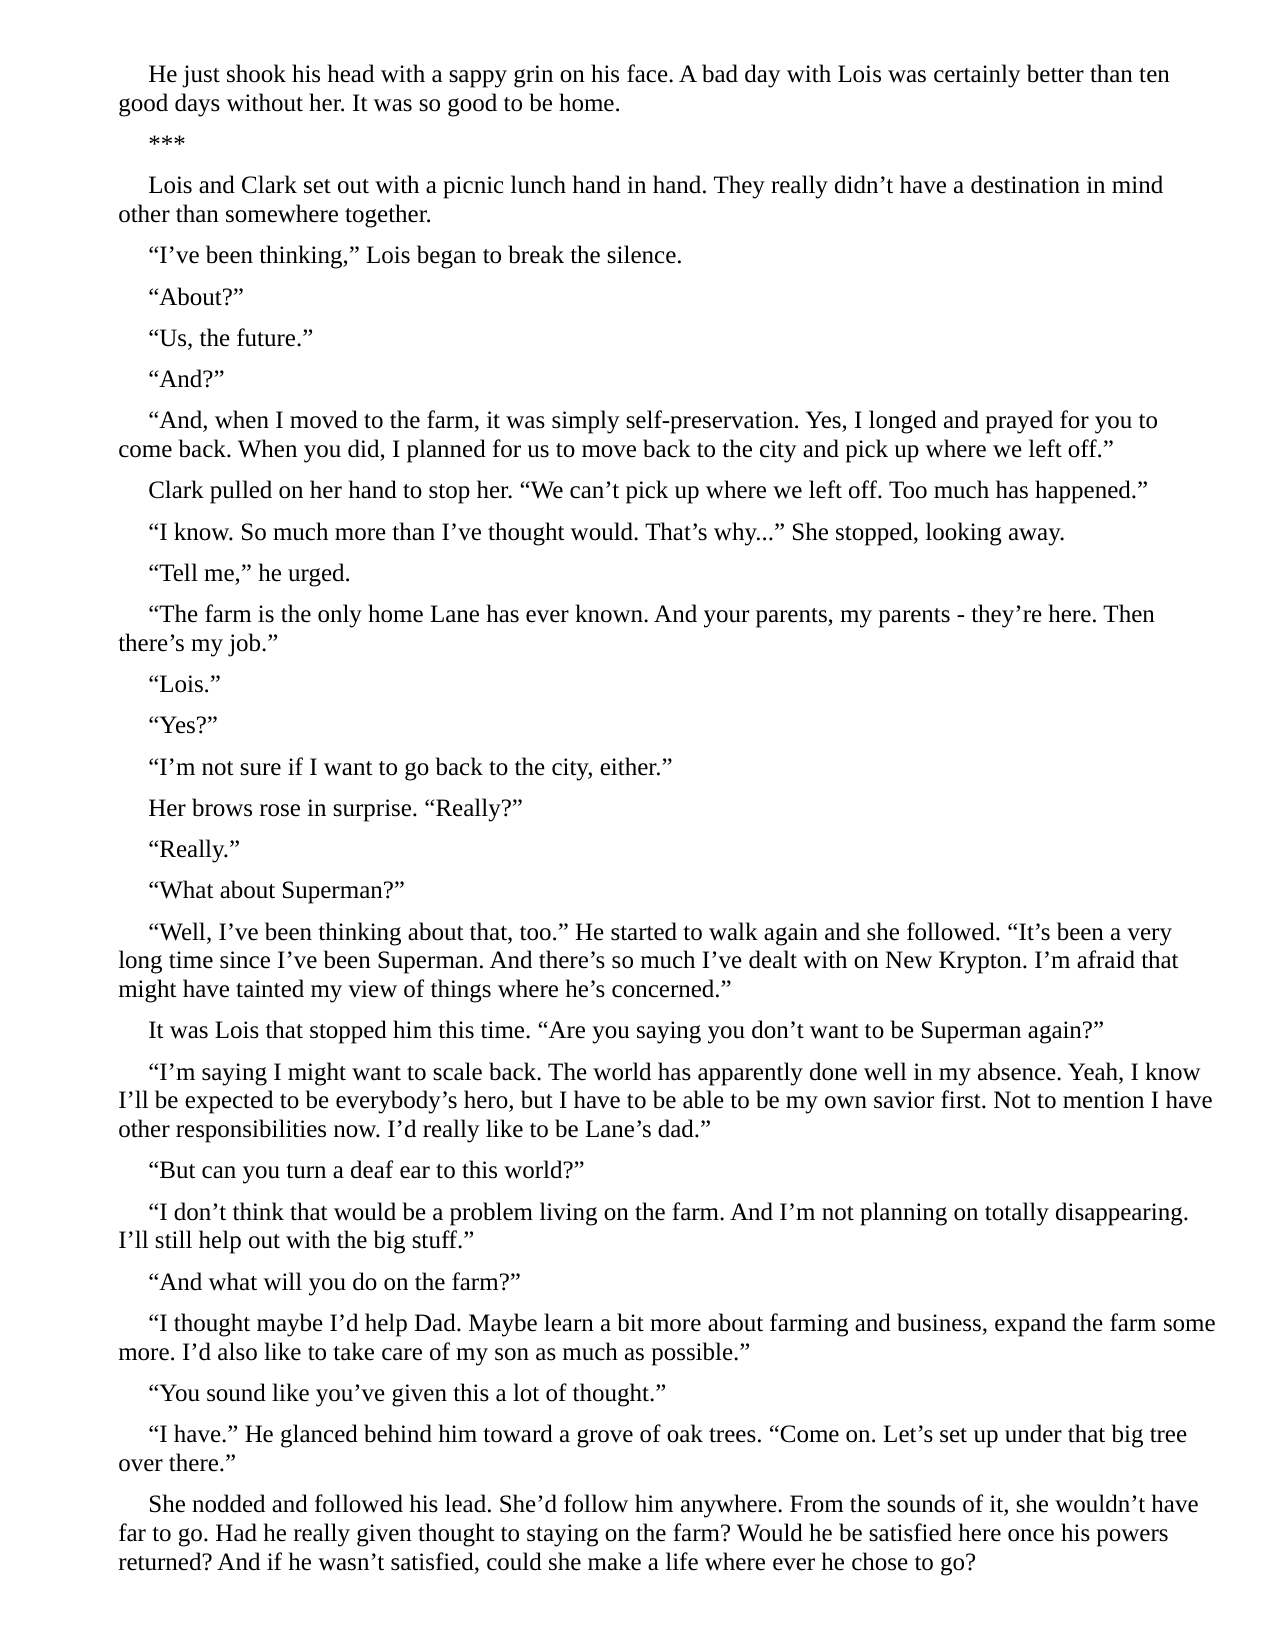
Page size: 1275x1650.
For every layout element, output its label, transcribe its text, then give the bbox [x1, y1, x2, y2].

text It was Lois that stopped him this time. “Are you saying you don’t want to be Superman again?” [118, 1015, 1216, 1044]
text “I have.” He glanced behind him toward a grove of oak trees. “Come on. Let’s set up under that big tree over there.” [118, 1419, 1216, 1477]
text “I don’t think that would be a problem living on the farm. And I’m not planning on totally disappearing. I’ll still help out with the big stuff.” [118, 1197, 1216, 1254]
text Lois and Clark set out with a picnic lunch hand in hand. They really didn’t have a destination in mind other than somewhere together. [118, 170, 1216, 228]
text “Tell me,” he urged. [118, 558, 1216, 587]
text “What about Superman?” [118, 875, 1216, 904]
text “I’m saying I might want to scale back. The world has apparently done well in my absence. Yeah, I know I’ll be expected to be everybody’s hero, but I have to be able to be my own savior first. Not to mention I have other responsibilities now. I’d really like to be Lane’s dad.” [118, 1057, 1216, 1143]
text *** [118, 129, 1216, 158]
text “I know. So much more than I’ve thought would. That’s why...” She stopped, looking away. [118, 517, 1216, 545]
text “But can you turn a deaf ear to this world?” [118, 1155, 1216, 1184]
text “And, when I moved to the farm, it was simply self-preservation. Yes, I longed and prayed for you to come back. When you did, I planned for us to move back to the city and pick up where we left off.” [118, 405, 1216, 463]
text “I’m not sure if I want to go back to the city, either.” [118, 752, 1216, 780]
text “And?” [118, 364, 1216, 393]
text He just shook his head with a sappy grin on his face. A bad day with Lois was certainly better than ten good days without her. It was so good to be home. [118, 59, 1216, 117]
text “I thought maybe I’d help Dad. Maybe learn a bit more about farming and business, expand the farm some more. I’d also like to take care of my son as much as possible.” [118, 1308, 1216, 1365]
text “About?” [118, 282, 1216, 310]
text “Well, I’ve been thinking about that, too.” He started to walk again and she followed. “It’s been a very long time since I’ve been Superman. And there’s so much I’ve dealt with on New Krypton. I’m afraid that might have tainted my view of things where he’s concerned.” [118, 917, 1216, 1003]
text “You sound like you’ve given this a lot of thought.” [118, 1378, 1216, 1407]
text “The farm is the only home Lane has ever known. And your parents, my parents - they’re here. Then there’s my job.” [118, 599, 1216, 657]
text Clark pulled on her hand to stop her. “We can’t pick up where we left off. Too much has happened.” [118, 475, 1216, 504]
text “Yes?” [118, 710, 1216, 739]
text “Us, the future.” [118, 323, 1216, 352]
text She nodded and followed his lead. She’d follow him anywhere. From the sounds of it, she wouldn’t have far to go. Had he really given thought to staying on the farm? Would he be satisfied here once his powers returned? And if he wasn’t satisfied, could she make a life where ever he chose to go? [118, 1489, 1216, 1575]
text “Lois.” [118, 669, 1216, 698]
text “Really.” [118, 834, 1216, 863]
text “I’ve been thinking,” Lois began to break the silence. [118, 240, 1216, 269]
text Her brows rose in surprise. “Really?” [118, 793, 1216, 822]
text “And what will you do on the farm?” [118, 1267, 1216, 1295]
